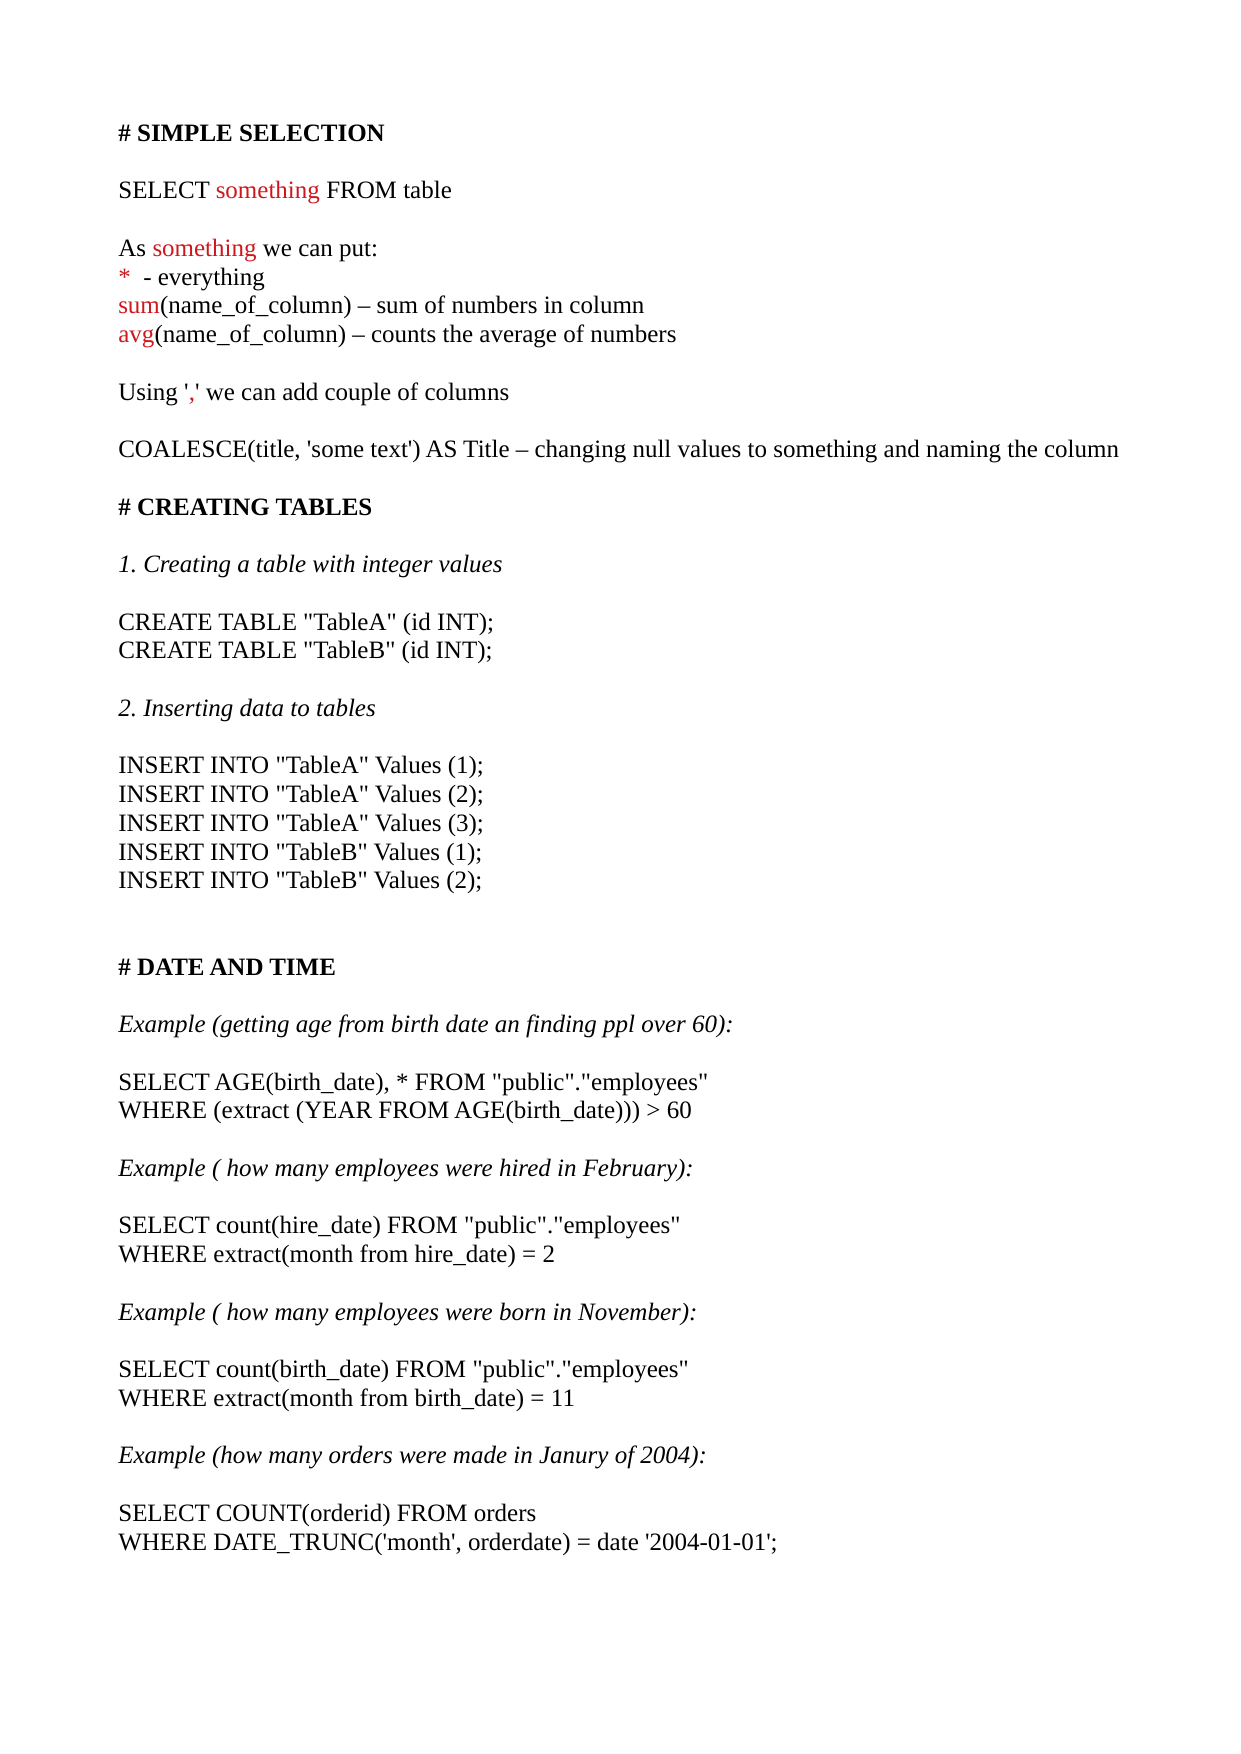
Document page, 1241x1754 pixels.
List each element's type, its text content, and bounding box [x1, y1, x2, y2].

text As something we can put: [118, 233, 1122, 262]
text avg(name_of_column) – counts the average of numbers [118, 319, 1122, 348]
text WHERE extract(month from hire_date) = 2 [118, 1239, 1122, 1268]
text WHERE extract(month from birth_date) = 11 [118, 1383, 1122, 1412]
text * - everything [118, 262, 1122, 291]
text SELECT AGE(birth_date), * FROM "public"."employees" [118, 1067, 1122, 1096]
text SELECT COUNT(orderid) FROM orders [118, 1498, 1122, 1527]
text INSERT INTO "TableA" Values (3); [118, 808, 1122, 837]
text SELECT something FROM table [118, 176, 1122, 204]
text WHERE (extract (YEAR FROM AGE(birth_date))) > 60 [118, 1096, 1122, 1124]
text Example (how many orders were made in Janury of 2004): [118, 1441, 1122, 1469]
text sum(name_of_column) – sum of numbers in column [118, 291, 1122, 319]
text # DATE AND TIME [118, 952, 1122, 981]
text 1. Creating a table with integer values [118, 549, 1122, 578]
text Example ( how many employees were born in November): [118, 1297, 1122, 1326]
text Example ( how many employees were hired in February): [118, 1153, 1122, 1182]
text 2. Inserting data to tables [118, 693, 1122, 722]
text # SIMPLE SELECTION [118, 118, 1122, 147]
text INSERT INTO "TableA" Values (1); [118, 751, 1122, 779]
text WHERE DATE_TRUNC('month', orderdate) = date '2004-01-01'; [118, 1527, 1122, 1556]
text # CREATING TABLES [118, 492, 1122, 521]
text CREATE TABLE "TableA" (id INT); [118, 607, 1122, 636]
text CREATE TABLE "TableB" (id INT); [118, 636, 1122, 664]
text COALESCE(title, 'some text') AS Title – changing null values to something and naming the column [118, 434, 1122, 463]
text INSERT INTO "TableA" Values (2); [118, 779, 1122, 808]
text SELECT count(hire_date) FROM "public"."employees" [118, 1211, 1122, 1239]
text SELECT count(birth_date) FROM "public"."employees" [118, 1354, 1122, 1383]
text Example (getting age from birth date an finding ppl over 60): [118, 1009, 1122, 1038]
text INSERT INTO "TableB" Values (2); [118, 866, 1122, 894]
text INSERT INTO "TableB" Values (1); [118, 837, 1122, 866]
text Using ',' we can add couple of columns [118, 377, 1122, 406]
